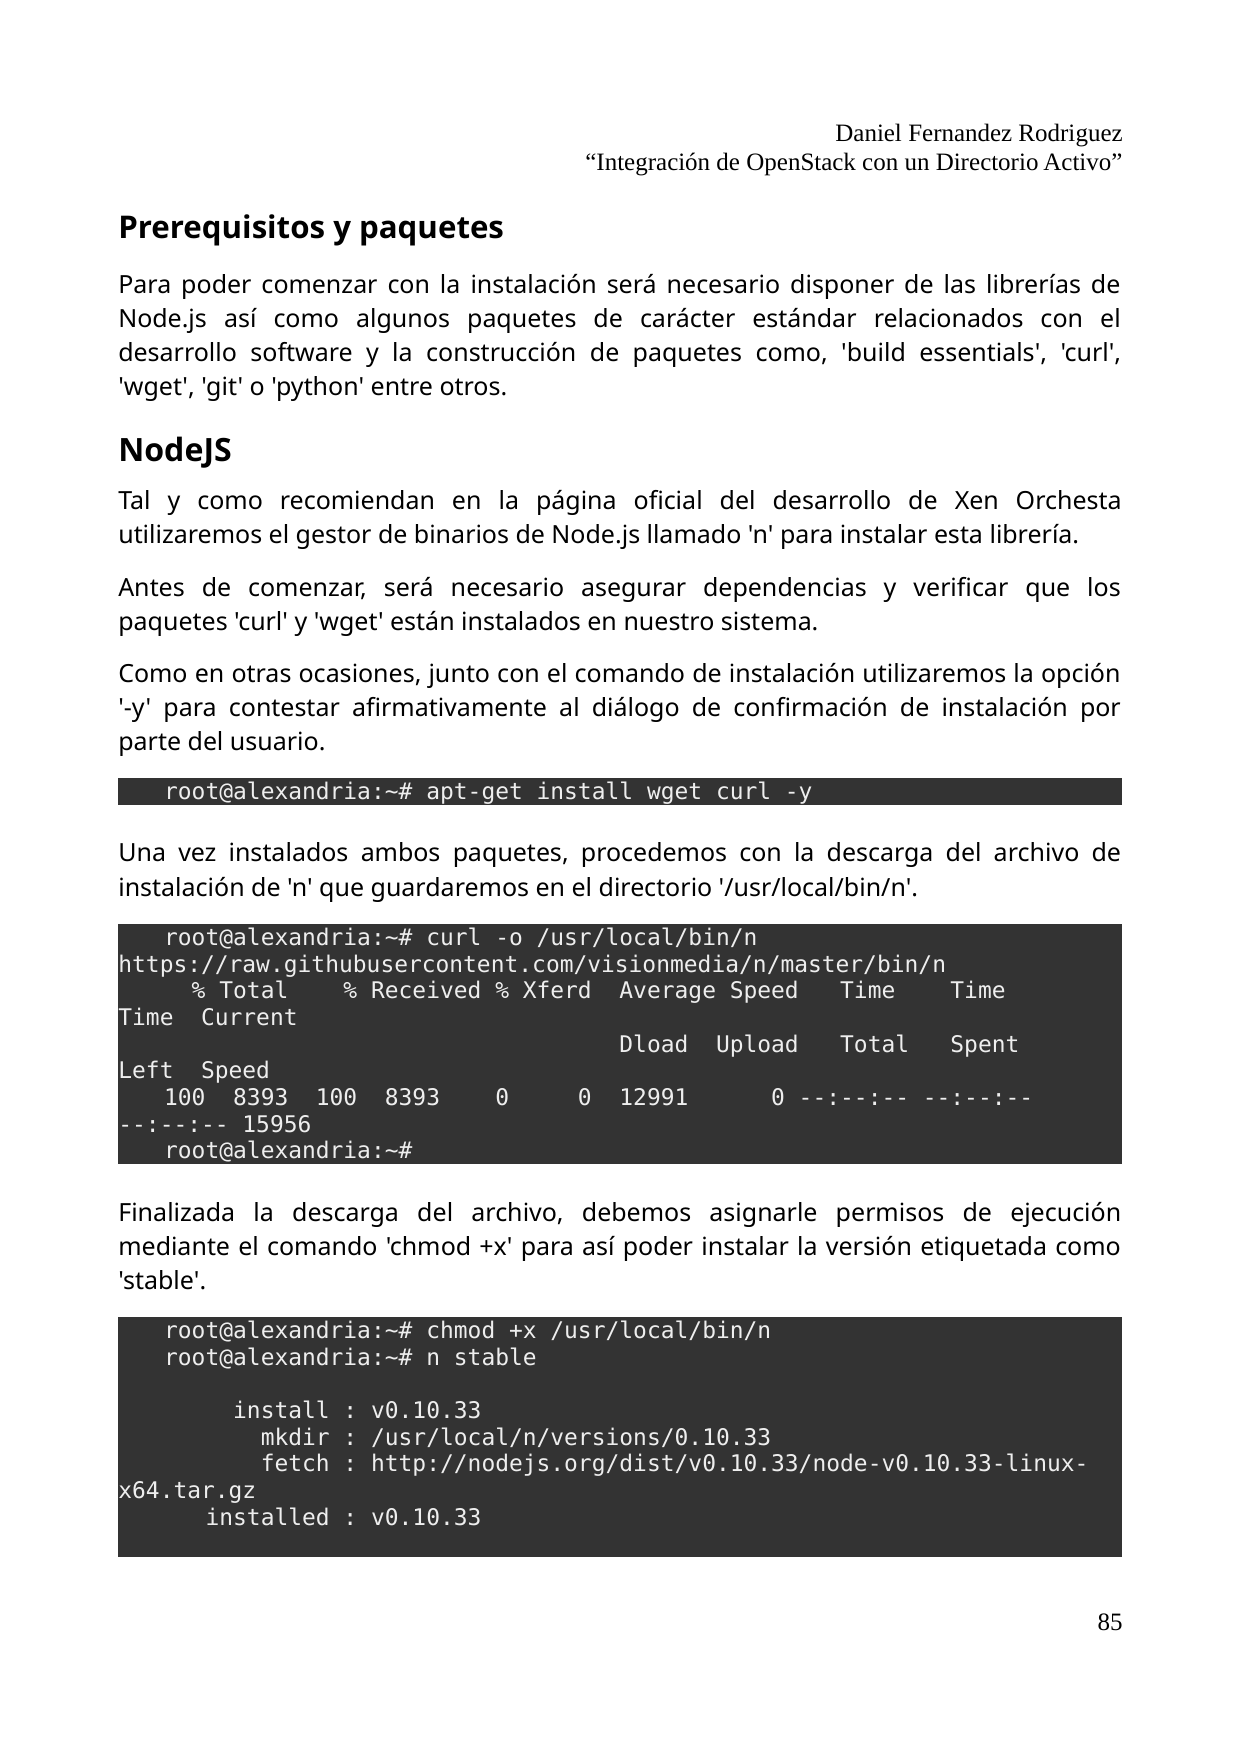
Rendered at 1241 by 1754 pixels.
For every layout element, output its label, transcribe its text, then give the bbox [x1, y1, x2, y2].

text 100 8393 100 8393 0 0 12991 0 --:--:-- --:--:-- --:--:-- 15956 [118, 1084, 1122, 1137]
text Finalizada la descarga del archivo, debemos asignarle permisos de ejecución mediante el comando 'chmod +x' para así poder instalar la versión etiquetada como 'stable'. [118, 1194, 1122, 1296]
text root@alexandria:~# chmod +x /usr/local/bin/n [118, 1317, 1122, 1344]
text root@alexandria:~# apt-get install wget curl -y [118, 778, 1122, 805]
text fetch : http://nodejs.org/dist/v0.10.33/node-v0.10.33-linux-x64.tar.gz [118, 1451, 1122, 1504]
text % Total % Received % Xferd Average Speed Time Time Time Current [118, 977, 1122, 1031]
text mkdir : /usr/local/n/versions/0.10.33 [118, 1424, 1122, 1451]
text root@alexandria:~# n stable [118, 1344, 1122, 1371]
subtitle NodeJS [118, 427, 1122, 471]
text installed : v0.10.33 [118, 1504, 1122, 1531]
text Una vez instalados ambos paquetes, procedemos con la descarga del archivo de instalación de 'n' que guardaremos en el directorio '/usr/local/bin/n'. [118, 835, 1122, 903]
text root@alexandria:~# curl -o /usr/local/bin/n https://raw.githubusercontent.com/visionmedia/n/master/bin/n [118, 924, 1122, 977]
text Dload Upload Total Spent Left Speed [118, 1031, 1122, 1084]
text Tal y como recomiendan en la página oficial del desarrollo de Xen Orchesta utilizaremos el gestor de binarios de Node.js llamado 'n' para instalar esta librería. [118, 483, 1122, 551]
text root@alexandria:~# [118, 1137, 1122, 1164]
text install : v0.10.33 [118, 1397, 1122, 1424]
text Como en otras ocasiones, junto con el comando de instalación utilizaremos la opción '-y' para contestar afirmativamente al diálogo de confirmación de instalación por parte del usuario. [118, 655, 1122, 757]
text Para poder comenzar con la instalación será necesario disponer de las librerías de Node.js así como algunos paquetes de carácter estándar relacionados con el desarrollo software y la construcción de paquetes como, 'build essentials', 'curl', 'wget', 'git' o 'python' entre otros. [118, 266, 1122, 402]
subtitle Prerequisitos y paquetes [118, 205, 1122, 248]
text Antes de comenzar, será necesario asegurar dependencias y verificar que los paquetes 'curl' y 'wget' están instalados en nuestro sistema. [118, 569, 1122, 637]
